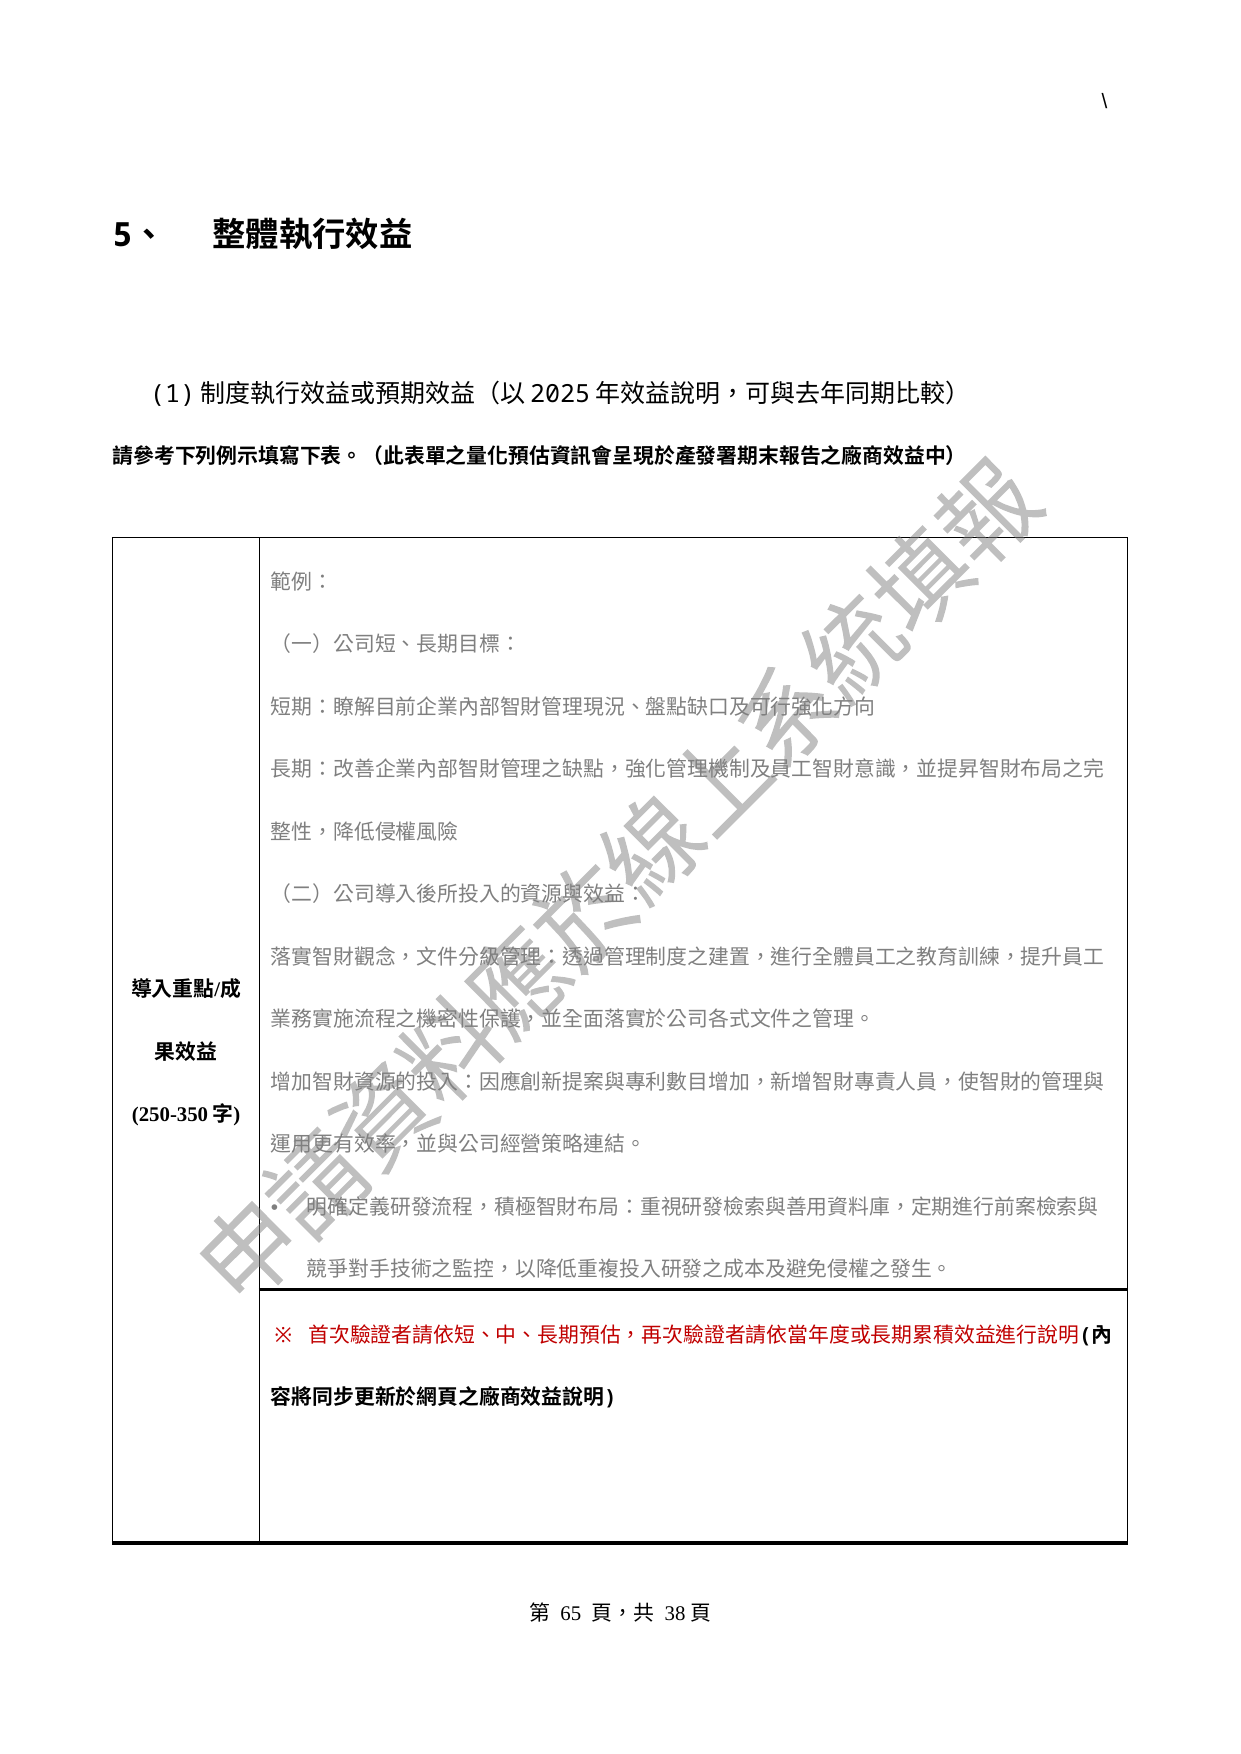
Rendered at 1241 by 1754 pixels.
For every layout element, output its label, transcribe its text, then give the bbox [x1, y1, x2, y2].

table_header 範例： （一）公司短、長期目標： 短期：瞭解目前企業內部智財管理現況、盤點缺口及可行強化方向 長期：改善企業內部智財管理之缺點，強化管理機制及員工智財意識，並提昇智財布局之完整性，降低侵權風險 （二）公司導入後所投入的資源與效益： 落實智財觀念，文件分級管理：透過管理制度之建置，進行全體員工之教育訓練，提升員工業務實施流程之機密性保護，並全面落實於公司各式文件之管理。 增加智財資源的投入：因應創新提案與專利數目增加，新增智財專責人員，使智財的管理與運用更有效率，並與公司經營策略連結。 明確定義研發流程，積極智財布局：重視研發檢索與善用資料庫，定期進行前案檢索與競爭對手技術之監控，以降低重複投入研發之成本及避免侵權之發生。 [260, 538, 1127, 1288]
table_header 導入重點/成果效益 (250-350字) [113, 538, 259, 1541]
text 請參考下列例示填寫下表。（此表單之量化預估資訊會呈現於產發署期末報告之廠商效益中） [112, 412, 1128, 475]
table_cell ※ 首次驗證者請依短、中、長期預估，再次驗證者請依當年度或長期累積效益進行說明(內容將同步更新於網頁之廠商效益說明) [260, 1291, 1127, 1541]
list 整體執行效益 [112, 190, 1128, 253]
list 制度執行效益或預期效益（以2025年效益說明，可與去年同期比較） [150, 350, 1128, 412]
